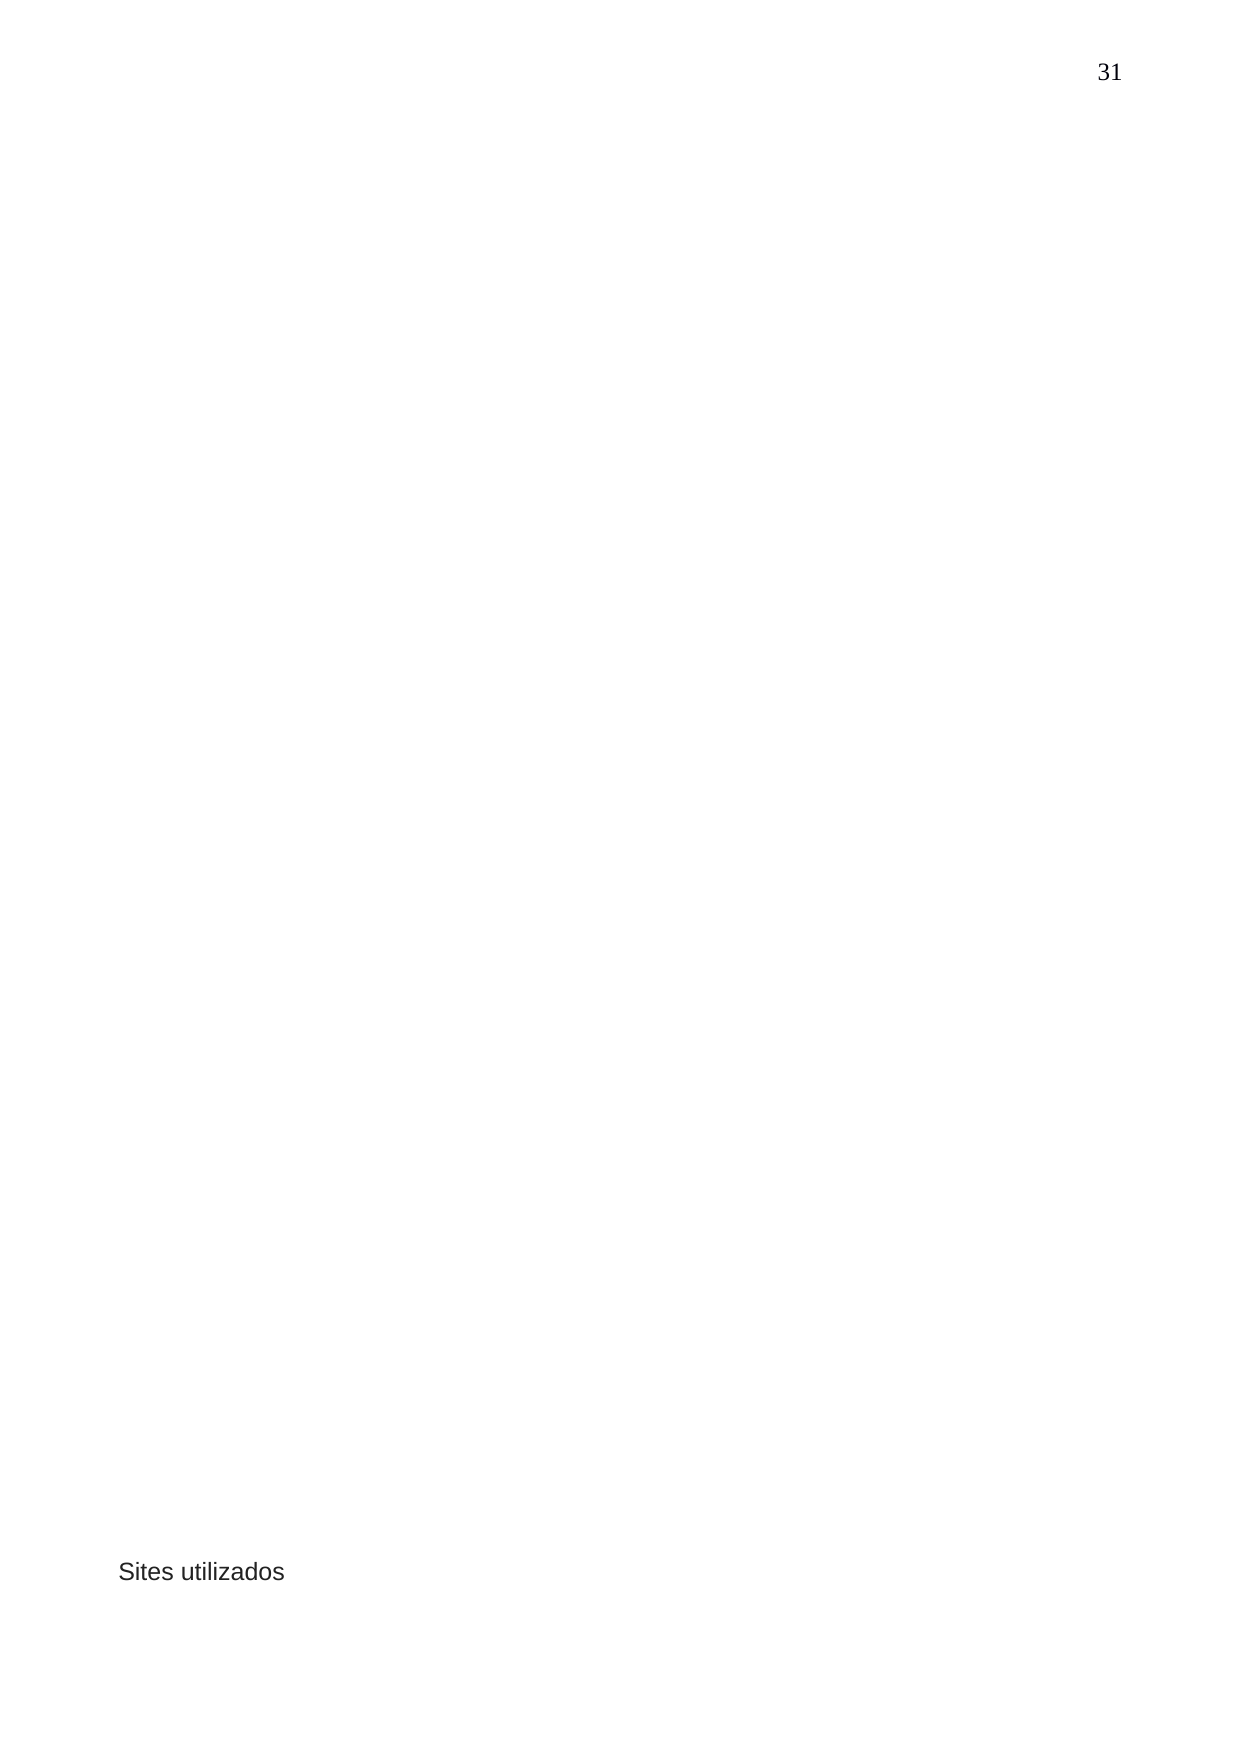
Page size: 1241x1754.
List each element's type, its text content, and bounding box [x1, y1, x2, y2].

text Sites utilizados [118, 1557, 1122, 1585]
